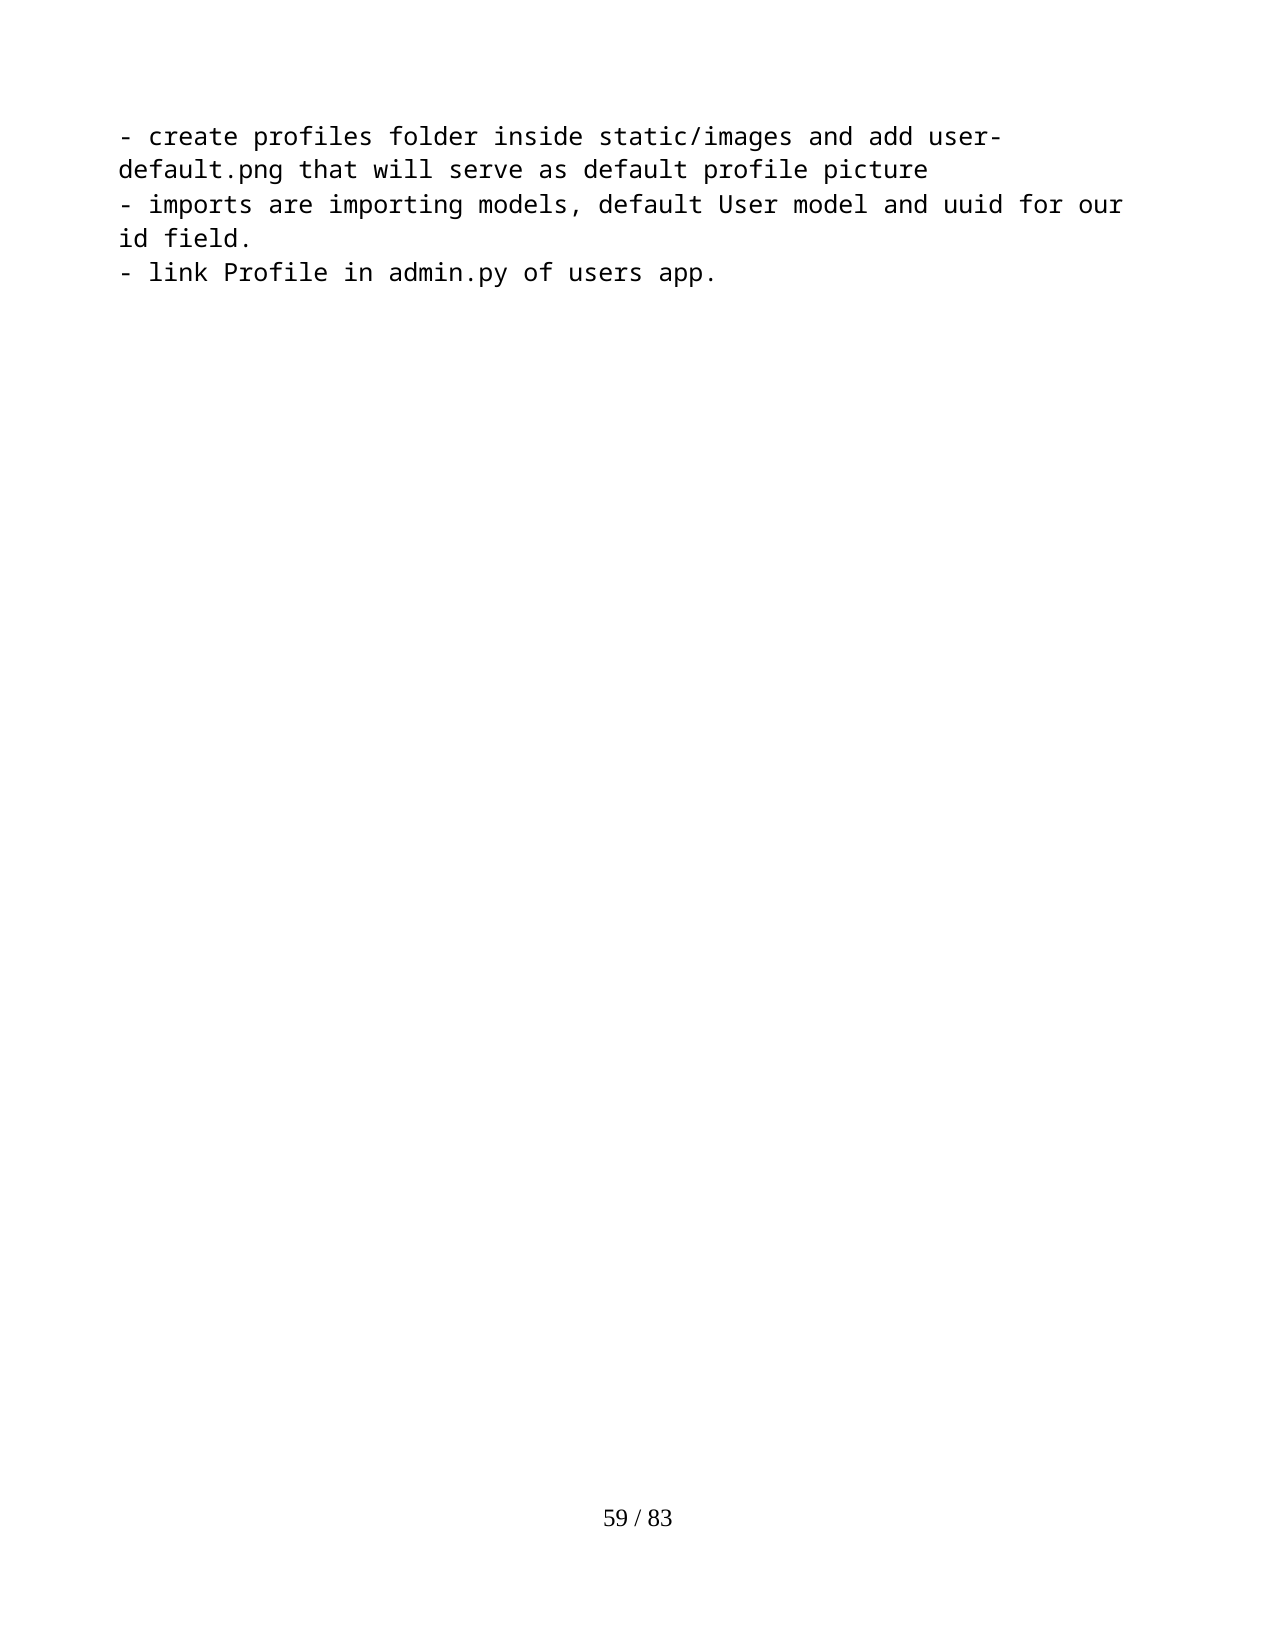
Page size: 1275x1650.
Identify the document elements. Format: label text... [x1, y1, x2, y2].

text - imports are importing models, default User model and uuid for our id field. [118, 186, 1157, 254]
text - create profiles folder inside static/images and add user-default.png that will serve as default profile picture [118, 118, 1157, 186]
text - link Profile in admin.py of users app. [118, 254, 1157, 288]
